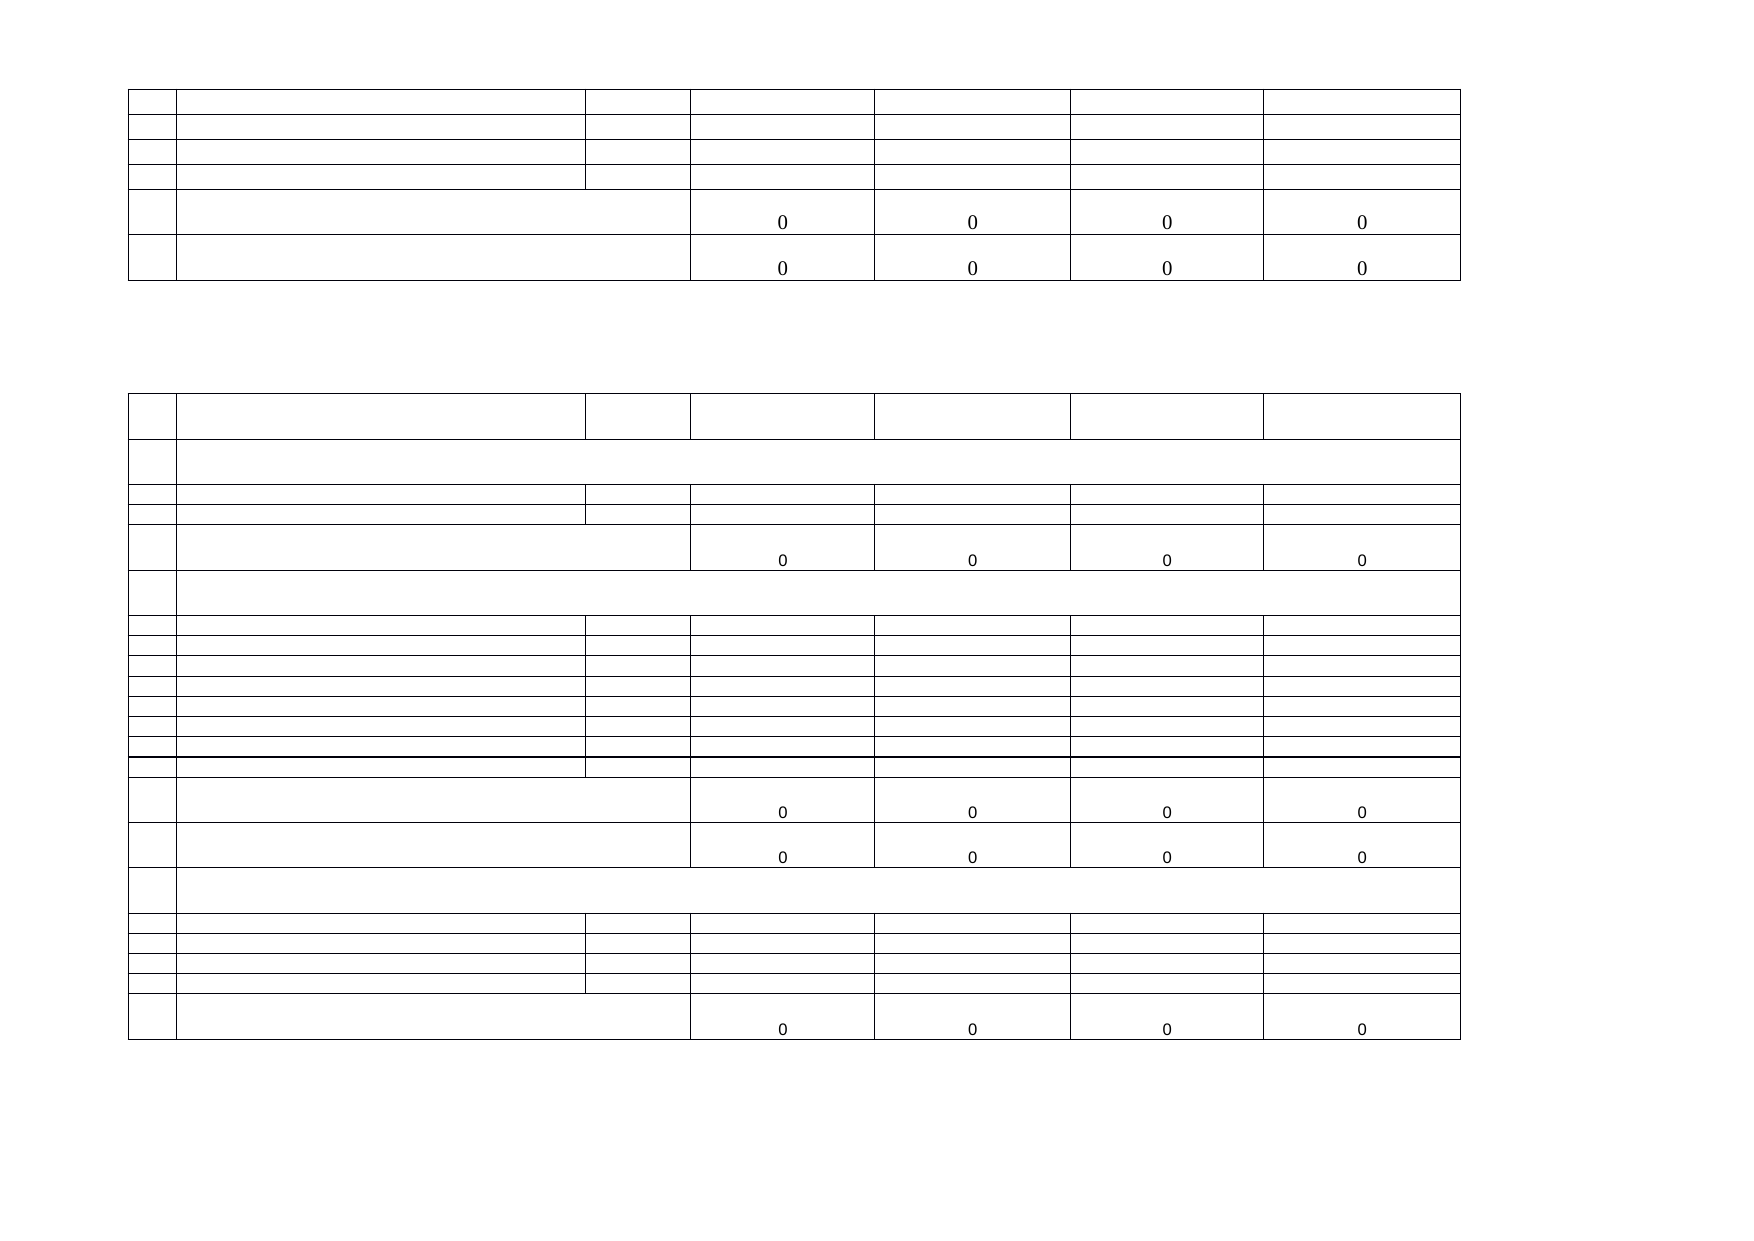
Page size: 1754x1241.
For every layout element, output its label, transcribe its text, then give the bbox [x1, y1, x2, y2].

table_cell [691, 697, 874, 716]
table_cell 0 [691, 823, 874, 867]
table_cell [1264, 974, 1460, 993]
table_cell [875, 394, 1070, 438]
table_cell [177, 737, 585, 756]
table_cell [1071, 914, 1263, 933]
table_cell [1071, 165, 1263, 189]
table_cell [1264, 717, 1460, 736]
table_cell [875, 737, 1070, 756]
table_cell 0 [1264, 778, 1460, 822]
table_cell [177, 994, 690, 1039]
table_cell [177, 914, 585, 933]
table_cell 0 [691, 994, 874, 1039]
table_cell 0 [1264, 994, 1460, 1039]
table_cell [176, 281, 586, 305]
table_cell [129, 778, 176, 822]
table_cell [177, 140, 585, 164]
table_cell [1264, 485, 1460, 504]
table_cell [177, 165, 585, 189]
table_cell [129, 235, 176, 279]
table_cell [177, 235, 690, 279]
table_cell [586, 677, 690, 696]
table_cell [177, 505, 585, 524]
table_cell [129, 505, 176, 524]
table_cell [177, 190, 690, 234]
table_cell [1264, 934, 1460, 953]
table_cell [129, 656, 176, 676]
table_cell [177, 697, 585, 716]
table_cell 0 [691, 190, 874, 234]
table_cell [1071, 954, 1263, 973]
table_cell [1264, 90, 1460, 114]
table_cell [1071, 90, 1263, 114]
table_cell [1071, 636, 1263, 655]
table_cell [586, 90, 690, 114]
table_cell [586, 115, 690, 139]
table_cell [875, 90, 1070, 114]
table_cell [1264, 914, 1460, 933]
table_cell [875, 636, 1070, 655]
table_cell 0 [1071, 778, 1263, 822]
table_cell [1070, 281, 1264, 305]
table_cell 0 [691, 778, 874, 822]
table_cell [691, 616, 874, 635]
table_cell [586, 717, 690, 736]
table_cell [1264, 697, 1460, 716]
table_cell 0 [1071, 525, 1263, 569]
table_cell [691, 934, 874, 953]
table_cell [129, 636, 176, 655]
table_cell [586, 758, 690, 777]
table_cell 0 [1071, 190, 1263, 234]
table_cell [586, 616, 690, 635]
table_cell [129, 758, 176, 777]
table_cell [129, 115, 176, 139]
table_cell [586, 394, 690, 438]
table_cell [875, 165, 1070, 189]
table_cell [691, 636, 874, 655]
table_cell [691, 914, 874, 933]
table_cell [177, 868, 1460, 912]
table_cell [586, 656, 690, 676]
table_cell [1071, 737, 1263, 756]
table_cell [129, 394, 176, 438]
table_cell [875, 717, 1070, 736]
table_cell 0 [875, 778, 1070, 822]
table_cell [129, 440, 176, 484]
table_cell [177, 616, 585, 635]
table_cell [129, 823, 176, 867]
table_cell [586, 974, 690, 993]
table_cell [1264, 305, 1460, 329]
table_cell [177, 90, 585, 114]
table_cell [1264, 329, 1460, 348]
table_cell [875, 974, 1070, 993]
table_cell [586, 165, 690, 189]
table_cell [129, 954, 176, 973]
table_cell [691, 485, 874, 504]
table_cell [177, 974, 585, 993]
table_cell [691, 758, 874, 777]
table_cell [875, 934, 1070, 953]
table_cell [129, 525, 176, 569]
table_cell [1264, 954, 1460, 973]
table_cell 0 [1264, 190, 1460, 234]
table_cell [129, 934, 176, 953]
table_cell [128, 329, 1264, 348]
table_cell [1071, 677, 1263, 696]
table_cell [586, 934, 690, 953]
table_cell 0 [875, 823, 1070, 867]
table_cell [875, 281, 1070, 305]
table_cell [875, 115, 1070, 139]
table_cell [875, 677, 1070, 696]
table_cell [129, 717, 176, 736]
table_cell [129, 616, 176, 635]
table_cell [129, 994, 176, 1039]
table_cell [129, 974, 176, 993]
table_cell [128, 348, 1460, 393]
table_cell [875, 954, 1070, 973]
table_cell [875, 505, 1070, 524]
table_cell [177, 778, 690, 822]
table_cell [129, 190, 176, 234]
table_cell [129, 697, 176, 716]
table_cell [691, 140, 874, 164]
table_cell [129, 90, 176, 114]
table_cell [1264, 505, 1460, 524]
table_cell [128, 281, 176, 305]
table_cell [129, 140, 176, 164]
table_cell 0 [691, 235, 874, 279]
table_cell [586, 636, 690, 655]
table_cell [129, 914, 176, 933]
table_cell [1071, 616, 1263, 635]
table_cell [177, 571, 1460, 615]
table_cell [177, 934, 585, 953]
table_cell [177, 823, 690, 867]
table_cell [129, 677, 176, 696]
table_cell 0 [691, 525, 874, 569]
table_cell [177, 954, 585, 973]
table_cell [1071, 758, 1263, 777]
table_cell [177, 394, 585, 438]
table_cell [129, 165, 176, 189]
table_cell [129, 571, 176, 615]
table_cell [129, 868, 176, 912]
table_cell [691, 281, 875, 305]
table_cell [691, 954, 874, 973]
table_cell [586, 140, 690, 164]
table_cell [1264, 737, 1460, 756]
table_cell [691, 394, 874, 438]
table_cell 0 [1264, 525, 1460, 569]
table_cell [875, 485, 1070, 504]
table_cell [129, 485, 176, 504]
table_cell [1071, 974, 1263, 993]
table_cell [1071, 934, 1263, 953]
table_cell [177, 717, 585, 736]
table_cell 0 [875, 235, 1070, 279]
table_cell [875, 914, 1070, 933]
table_cell [1071, 697, 1263, 716]
table_cell [586, 737, 690, 756]
table_cell 0 [1071, 994, 1263, 1039]
table_cell [1264, 758, 1460, 777]
table_cell [1071, 485, 1263, 504]
table_cell [875, 697, 1070, 716]
table_cell [177, 440, 1460, 484]
table_cell [129, 737, 176, 756]
table_cell [177, 525, 690, 569]
table_cell [177, 636, 585, 655]
table_cell [1264, 616, 1460, 635]
table_cell [691, 505, 874, 524]
table_cell 0 [1264, 823, 1460, 867]
table_cell [586, 697, 690, 716]
table_cell [586, 954, 690, 973]
table_cell 0 [875, 994, 1070, 1039]
table_cell [1264, 636, 1460, 655]
table_cell [691, 165, 874, 189]
table_cell [177, 656, 585, 676]
table_cell 0 [875, 190, 1070, 234]
table_cell [1071, 115, 1263, 139]
table_cell [177, 758, 585, 777]
table_cell [177, 677, 585, 696]
table_cell [875, 616, 1070, 635]
table_cell [1071, 505, 1263, 524]
table_cell [128, 305, 1264, 329]
table_cell [1071, 717, 1263, 736]
table_cell [691, 115, 874, 139]
table_cell [1264, 115, 1460, 139]
table_cell [1264, 677, 1460, 696]
table_cell 0 [1071, 235, 1263, 279]
table_cell [691, 974, 874, 993]
table_cell 0 [875, 525, 1070, 569]
table_cell 0 [1071, 823, 1263, 867]
table_cell [875, 758, 1070, 777]
table_cell [1264, 140, 1460, 164]
table_cell [875, 140, 1070, 164]
table_cell [586, 281, 691, 305]
table_cell [875, 656, 1070, 676]
table_cell [586, 914, 690, 933]
table_cell [1264, 656, 1460, 676]
table_cell [1071, 656, 1263, 676]
table_cell [691, 717, 874, 736]
table_cell [177, 115, 585, 139]
table_cell [1264, 394, 1460, 438]
table_cell [1071, 394, 1263, 438]
table_cell [1071, 140, 1263, 164]
table_cell 0 [1264, 235, 1460, 279]
table_cell [691, 90, 874, 114]
table_cell [691, 737, 874, 756]
table_cell [691, 677, 874, 696]
table_cell [586, 505, 690, 524]
table_cell [691, 656, 874, 676]
table_cell [586, 485, 690, 504]
table_cell [177, 485, 585, 504]
table_cell [1264, 165, 1460, 189]
table_cell [1264, 281, 1460, 305]
